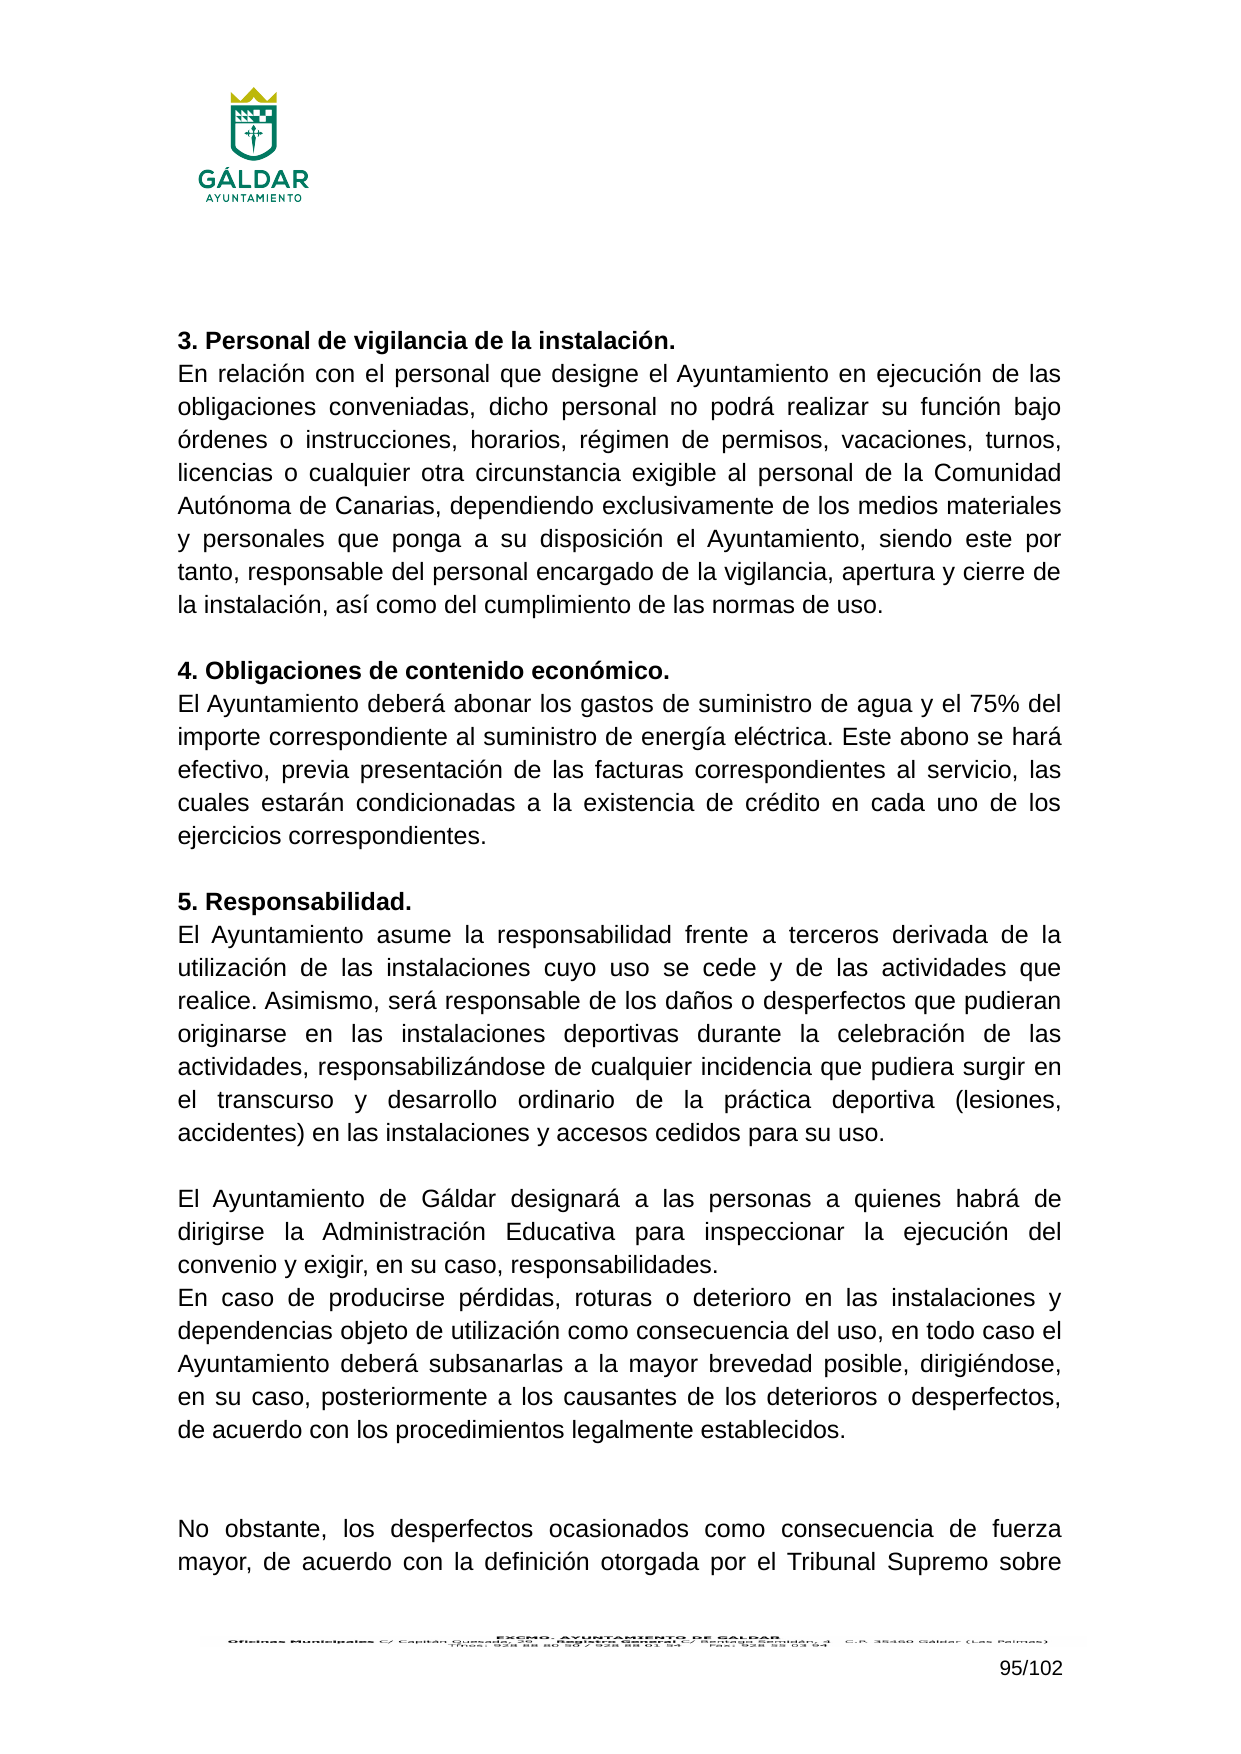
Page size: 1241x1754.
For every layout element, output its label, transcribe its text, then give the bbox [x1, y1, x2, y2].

text 3. Personal de vigilancia de la instalación. [177, 326, 1063, 354]
text No obstante, los desperfectos ocasionados como consecuencia de fuerza mayor, de acuerdo con la definición otorgada por el Tribunal Supremo sobre [177, 1514, 1063, 1576]
text El Ayuntamiento deberá abonar los gastos de suministro de agua y el 75% del importe correspondiente al suministro de energía eléctrica. Este abono se hará efectivo, previa presentación de las facturas correspondientes al servicio, las cuales estarán condicionadas a la existencia de crédito en cada uno de los ejercicios correspondientes. [177, 689, 1063, 850]
text En caso de producirse pérdidas, roturas o deterioro en las instalaciones y dependencias objeto de utilización como consecuencia del uso, en todo caso el Ayuntamiento deberá subsanarlas a la mayor brevedad posible, dirigiéndose, en su caso, posteriormente a los causantes de los deterioros o desperfectos, de acuerdo con los procedimientos legalmente establecidos. [177, 1283, 1063, 1444]
text El Ayuntamiento asume la responsabilidad frente a terceros derivada de la utilización de las instalaciones cuyo uso se cede y de las actividades que realice. Asimismo, será responsable de los daños o desperfectos que pudieran originarse en las instalaciones deportivas durante la celebración de las actividades, responsabilizándose de cualquier incidencia que pudiera surgir en el transcurso y desarrollo ordinario de la práctica deportiva (lesiones, accidentes) en las instalaciones y accesos cedidos para su uso. [177, 920, 1063, 1147]
picture [181, 73, 325, 217]
text 5. Responsabilidad. [177, 887, 1063, 916]
text En relación con el personal que designe el Ayuntamiento en ejecución de las obligaciones conveniadas, dicho personal no podrá realizar su función bajo órdenes o instrucciones, horarios, régimen de permisos, vacaciones, turnos, licencias o cualquier otra circunstancia exigible al personal de la Comunidad Autónoma de Canarias, dependiendo exclusivamente de los medios materiales y personales que ponga a su disposición el Ayuntamiento, siendo este por tanto, responsable del personal encargado de la vigilancia, apertura y cierre de la instalación, así como del cumplimiento de las normas de uso. [177, 359, 1063, 618]
picture [227, 1636, 1059, 1647]
text 4. Obligaciones de contenido económico. [177, 656, 1063, 684]
text El Ayuntamiento de Gáldar designará a las personas a quienes habrá de dirigirse la Administración Educativa para inspeccionar la ejecución del convenio y exigir, en su caso, responsabilidades. [177, 1184, 1063, 1279]
